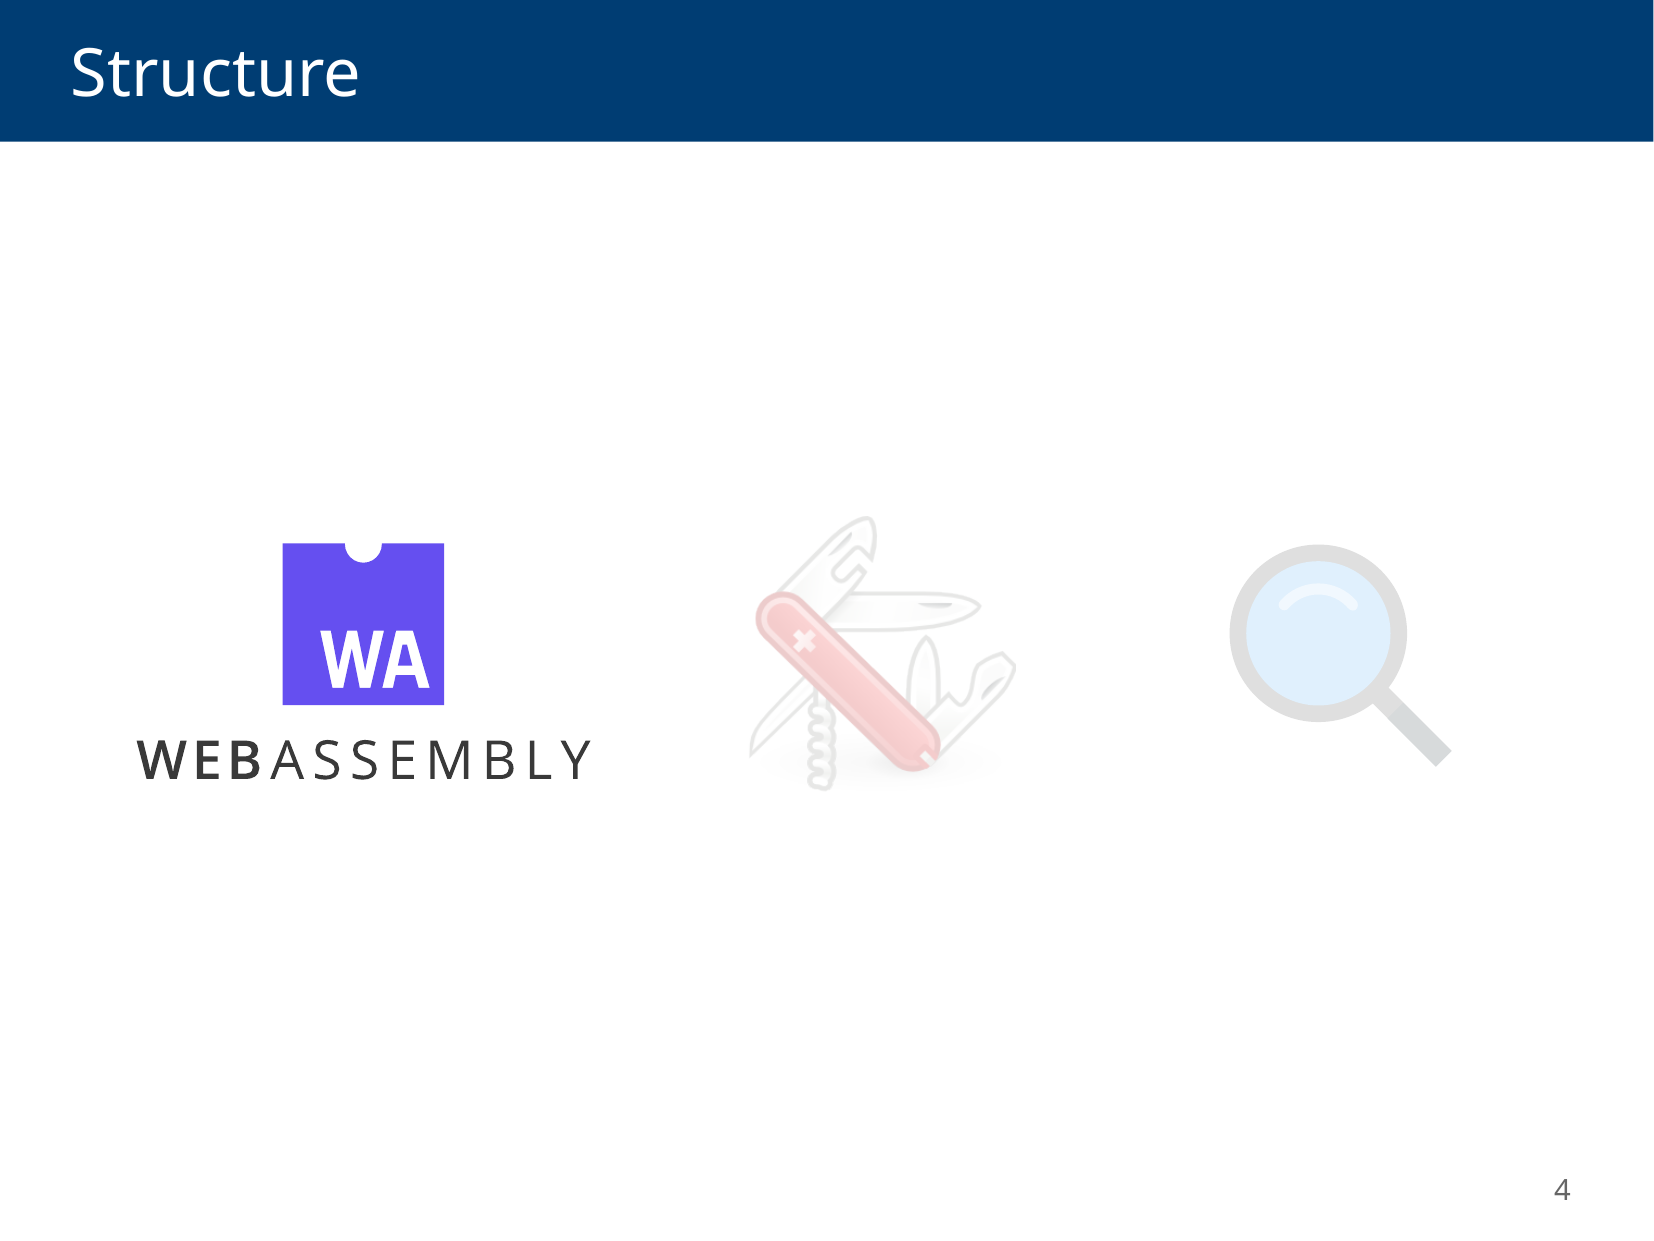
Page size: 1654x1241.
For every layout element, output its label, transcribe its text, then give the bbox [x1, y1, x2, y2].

picture [1204, 519, 1477, 792]
picture [738, 516, 1016, 795]
picture [136, 543, 591, 780]
title Structure [0, 0, 1654, 142]
